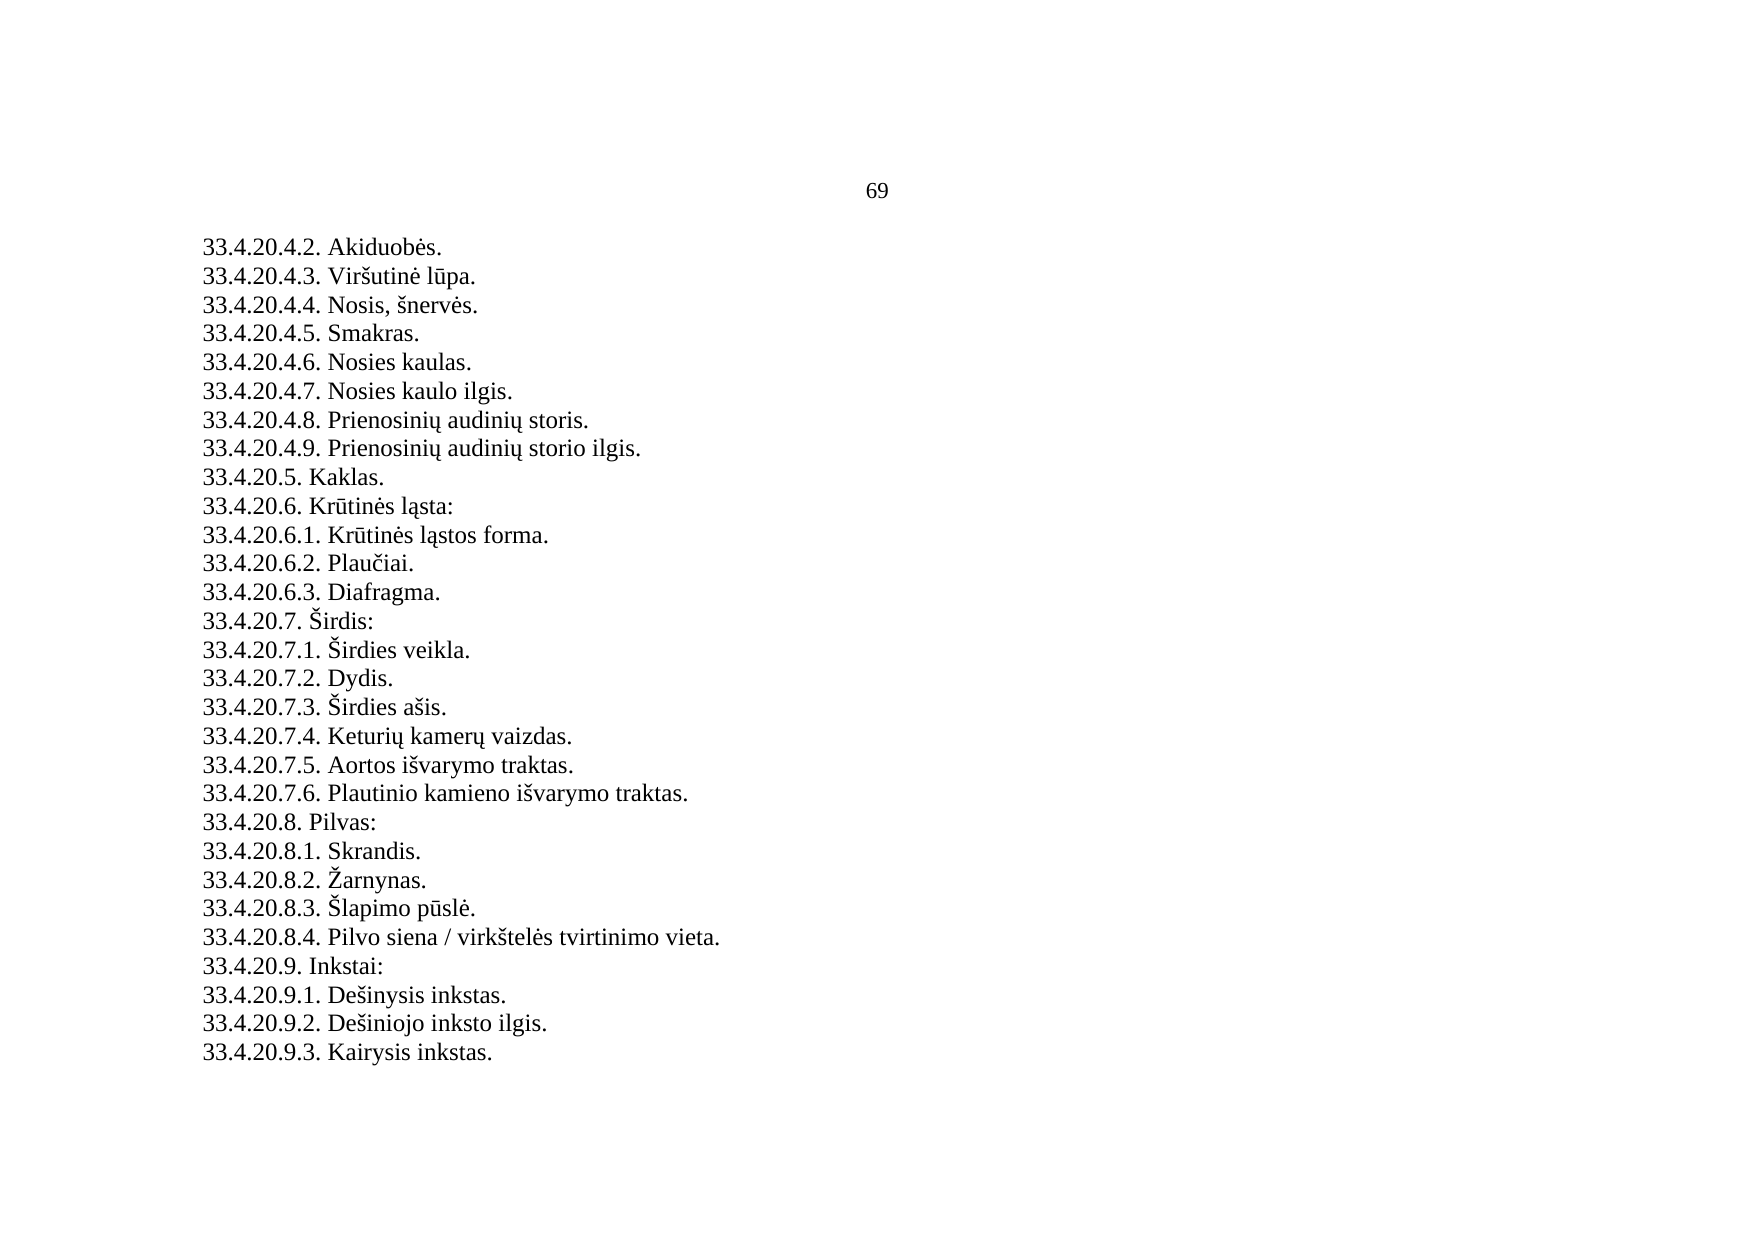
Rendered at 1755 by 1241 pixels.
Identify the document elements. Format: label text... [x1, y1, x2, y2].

text 33.4.20.7.6. Plautinio kamieno išvarymo traktas. [118, 778, 1636, 807]
text 33.4.20.6. Krūtinės ląsta: [118, 491, 1636, 520]
text 33.4.20.4.5. Smakras. [118, 318, 1636, 347]
text 33.4.20.4.7. Nosies kaulo ilgis. [118, 376, 1636, 405]
text 33.4.20.7.1. Širdies veikla. [118, 635, 1636, 663]
text 33.4.20.7.3. Širdies ašis. [118, 692, 1636, 721]
text 33.4.20.9. Inkstai: [118, 951, 1636, 980]
text 33.4.20.8.3. Šlapimo pūslė. [118, 893, 1636, 922]
text 33.4.20.6.3. Diafragma. [118, 577, 1636, 606]
text 33.4.20.9.3. Kairysis inkstas. [118, 1037, 1636, 1066]
text 33.4.20.8.1. Skrandis. [118, 836, 1636, 865]
text 33.4.20.9.1. Dešinysis inkstas. [118, 980, 1636, 1008]
text 33.4.20.4.3. Viršutinė lūpa. [118, 261, 1636, 290]
text 33.4.20.6.1. Krūtinės ląstos forma. [118, 520, 1636, 548]
text 33.4.20.8.2. Žarnynas. [118, 865, 1636, 893]
text 33.4.20.4.6. Nosies kaulas. [118, 347, 1636, 376]
text 33.4.20.7. Širdis: [118, 606, 1636, 635]
text 33.4.20.9.2. Dešiniojo inksto ilgis. [118, 1008, 1636, 1037]
text 33.4.20.4.4. Nosis, šnervės. [118, 290, 1636, 318]
text 33.4.20.6.2. Plaučiai. [118, 548, 1636, 577]
text 33.4.20.7.5. Aortos išvarymo traktas. [118, 750, 1636, 778]
text 33.4.20.4.2. Akiduobės. [118, 232, 1636, 261]
text 33.4.20.4.8. Prienosinių audinių storis. [118, 405, 1636, 433]
text 33.4.20.7.2. Dydis. [118, 663, 1636, 692]
text 33.4.20.8. Pilvas: [118, 807, 1636, 836]
text 33.4.20.7.4. Keturių kamerų vaizdas. [118, 721, 1636, 750]
text 33.4.20.4.9. Prienosinių audinių storio ilgis. [118, 433, 1636, 462]
text 33.4.20.8.4. Pilvo siena / virkštelės tvirtinimo vieta. [118, 922, 1636, 951]
text 33.4.20.5. Kaklas. [118, 462, 1636, 491]
